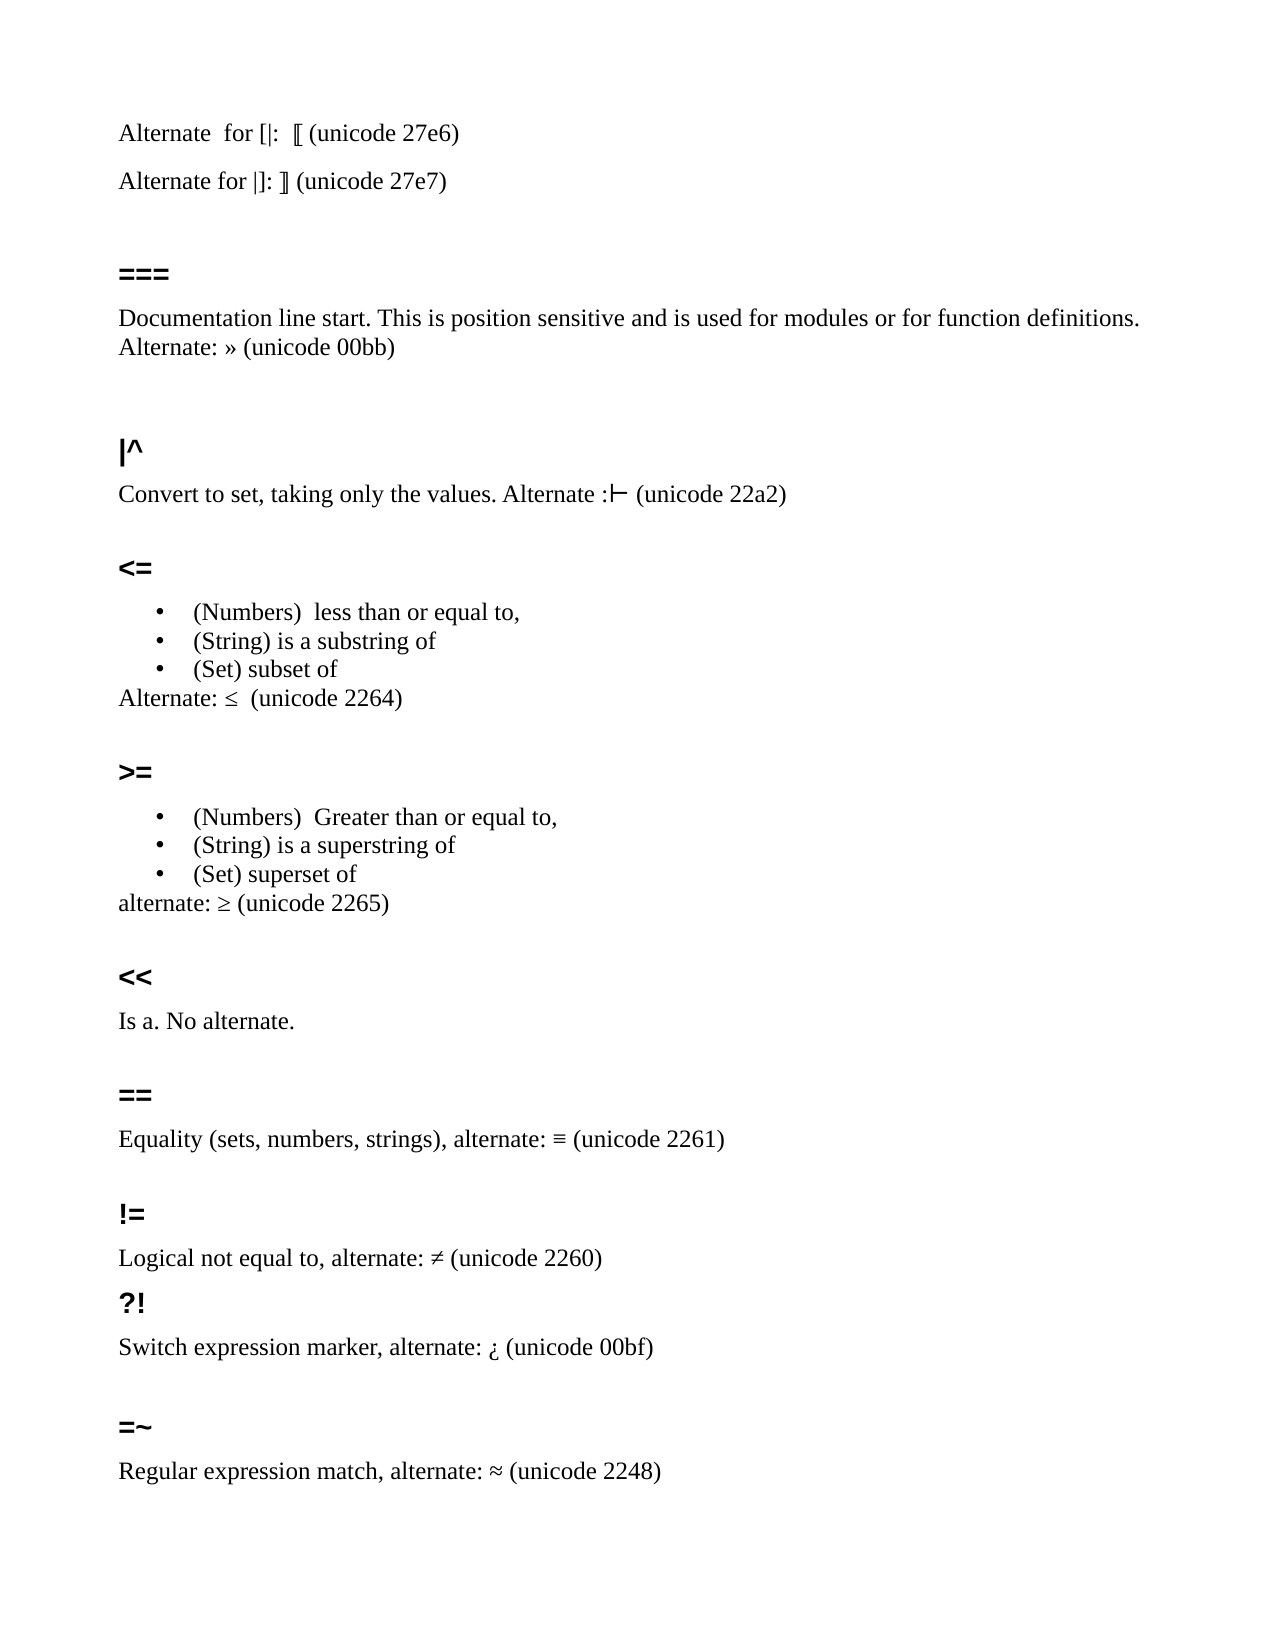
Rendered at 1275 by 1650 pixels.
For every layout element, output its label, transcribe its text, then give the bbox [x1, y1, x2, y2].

list (String) is a superstring of [156, 830, 1157, 859]
subtitle ?! [118, 1286, 1157, 1320]
subtitle === [118, 257, 1157, 290]
text Documentation line start. This is position sensitive and is used for modules or for function definitions. Alternate: » (unicode 00bb) [118, 303, 1157, 360]
subtitle <= [118, 551, 1157, 584]
text Equality (sets, numbers, strings), alternate: ≡ (unicode 2261) [118, 1124, 1157, 1182]
list (Numbers) Greater than or equal to, [156, 802, 1157, 830]
subtitle << [118, 960, 1157, 994]
text Switch expression marker, alternate: ¿ (unicode 00bf) [118, 1332, 1157, 1361]
subtitle =~ [118, 1376, 1157, 1443]
list (Set) subset of [156, 654, 1157, 683]
list (String) is a substring of [156, 626, 1157, 654]
text Logical not equal to, alternate: ≠ (unicode 2260) [118, 1243, 1157, 1272]
subtitle != [118, 1197, 1157, 1230]
text Alternate for [|: ⟦ (unicode 27e6) [118, 118, 1157, 147]
text Convert to set, taking only the values. Alternate :⊢ (unicode 22a2) [118, 479, 1157, 536]
text Is a. No alternate. [118, 1006, 1157, 1064]
subtitle >= [118, 755, 1157, 789]
list (Numbers) less than or equal to, [156, 597, 1157, 626]
subtitle == [118, 1078, 1157, 1112]
text Regular expression match, alternate: ≈ (unicode 2248) [118, 1456, 1157, 1513]
text Alternate: ≤ (unicode 2264) [118, 683, 1157, 741]
list (Set) superset of [156, 859, 1157, 888]
text alternate: ≥ (unicode 2265) [118, 888, 1157, 945]
subtitle |^ [118, 432, 1157, 466]
text Alternate for |]: ⟧ (unicode 27e7) [118, 166, 1157, 194]
